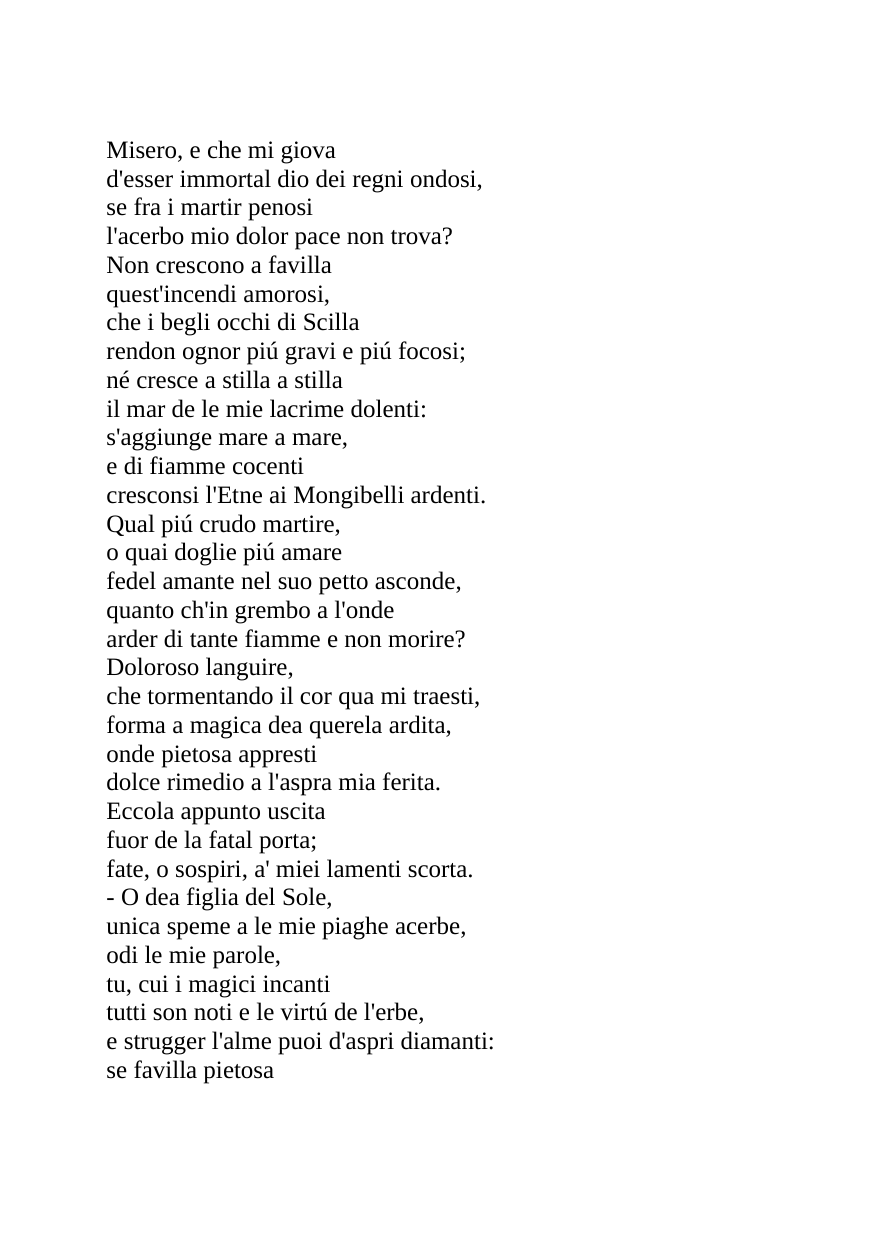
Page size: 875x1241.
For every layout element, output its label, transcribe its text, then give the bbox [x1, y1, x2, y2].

text che i begli occhi di Scilla [106, 307, 768, 336]
text che tormentando il cor qua mi traesti, [106, 681, 768, 710]
text l'acerbo mio dolor pace non trova? [106, 221, 768, 250]
text e di fiamme cocenti [106, 451, 768, 480]
text o quai doglie piú amare [106, 537, 768, 566]
text unica speme a le mie piaghe acerbe, [106, 911, 768, 940]
text tutti son noti e le virtú de l'erbe, [106, 997, 768, 1026]
text il mar de le mie lacrime dolenti: [106, 394, 768, 422]
text arder di tante fiamme e non morire? [106, 624, 768, 652]
text fate, o sospiri, a' miei lamenti scorta. [106, 854, 768, 882]
text quanto ch'in grembo a l'onde [106, 595, 768, 624]
text se favilla pietosa [106, 1055, 768, 1084]
text Doloroso languire, [106, 652, 768, 681]
text Qual piú crudo martire, [106, 509, 768, 537]
text fedel amante nel suo petto asconde, [106, 566, 768, 595]
text cresconsi l'Etne ai Mongibelli ardenti. [106, 480, 768, 509]
text s'aggiunge mare a mare, [106, 422, 768, 451]
text né cresce a stilla a stilla [106, 365, 768, 394]
text e strugger l'alme puoi d'aspri diamanti: [106, 1026, 768, 1055]
text onde pietosa appresti [106, 739, 768, 767]
text se fra i martir penosi [106, 192, 768, 221]
text - O dea figlia del Sole, [106, 882, 768, 911]
text Misero, e che mi giova [106, 135, 768, 164]
text Eccola appunto uscita [106, 796, 768, 825]
text d'esser immortal dio dei regni ondosi, [106, 164, 768, 192]
text odi le mie parole, [106, 940, 768, 969]
text forma a magica dea querela ardita, [106, 710, 768, 739]
text quest'incendi amorosi, [106, 279, 768, 307]
text tu, cui i magici incanti [106, 969, 768, 997]
text rendon ognor piú gravi e piú focosi; [106, 336, 768, 365]
text dolce rimedio a l'aspra mia ferita. [106, 767, 768, 796]
text Non crescono a favilla [106, 250, 768, 279]
text fuor de la fatal porta; [106, 825, 768, 854]
